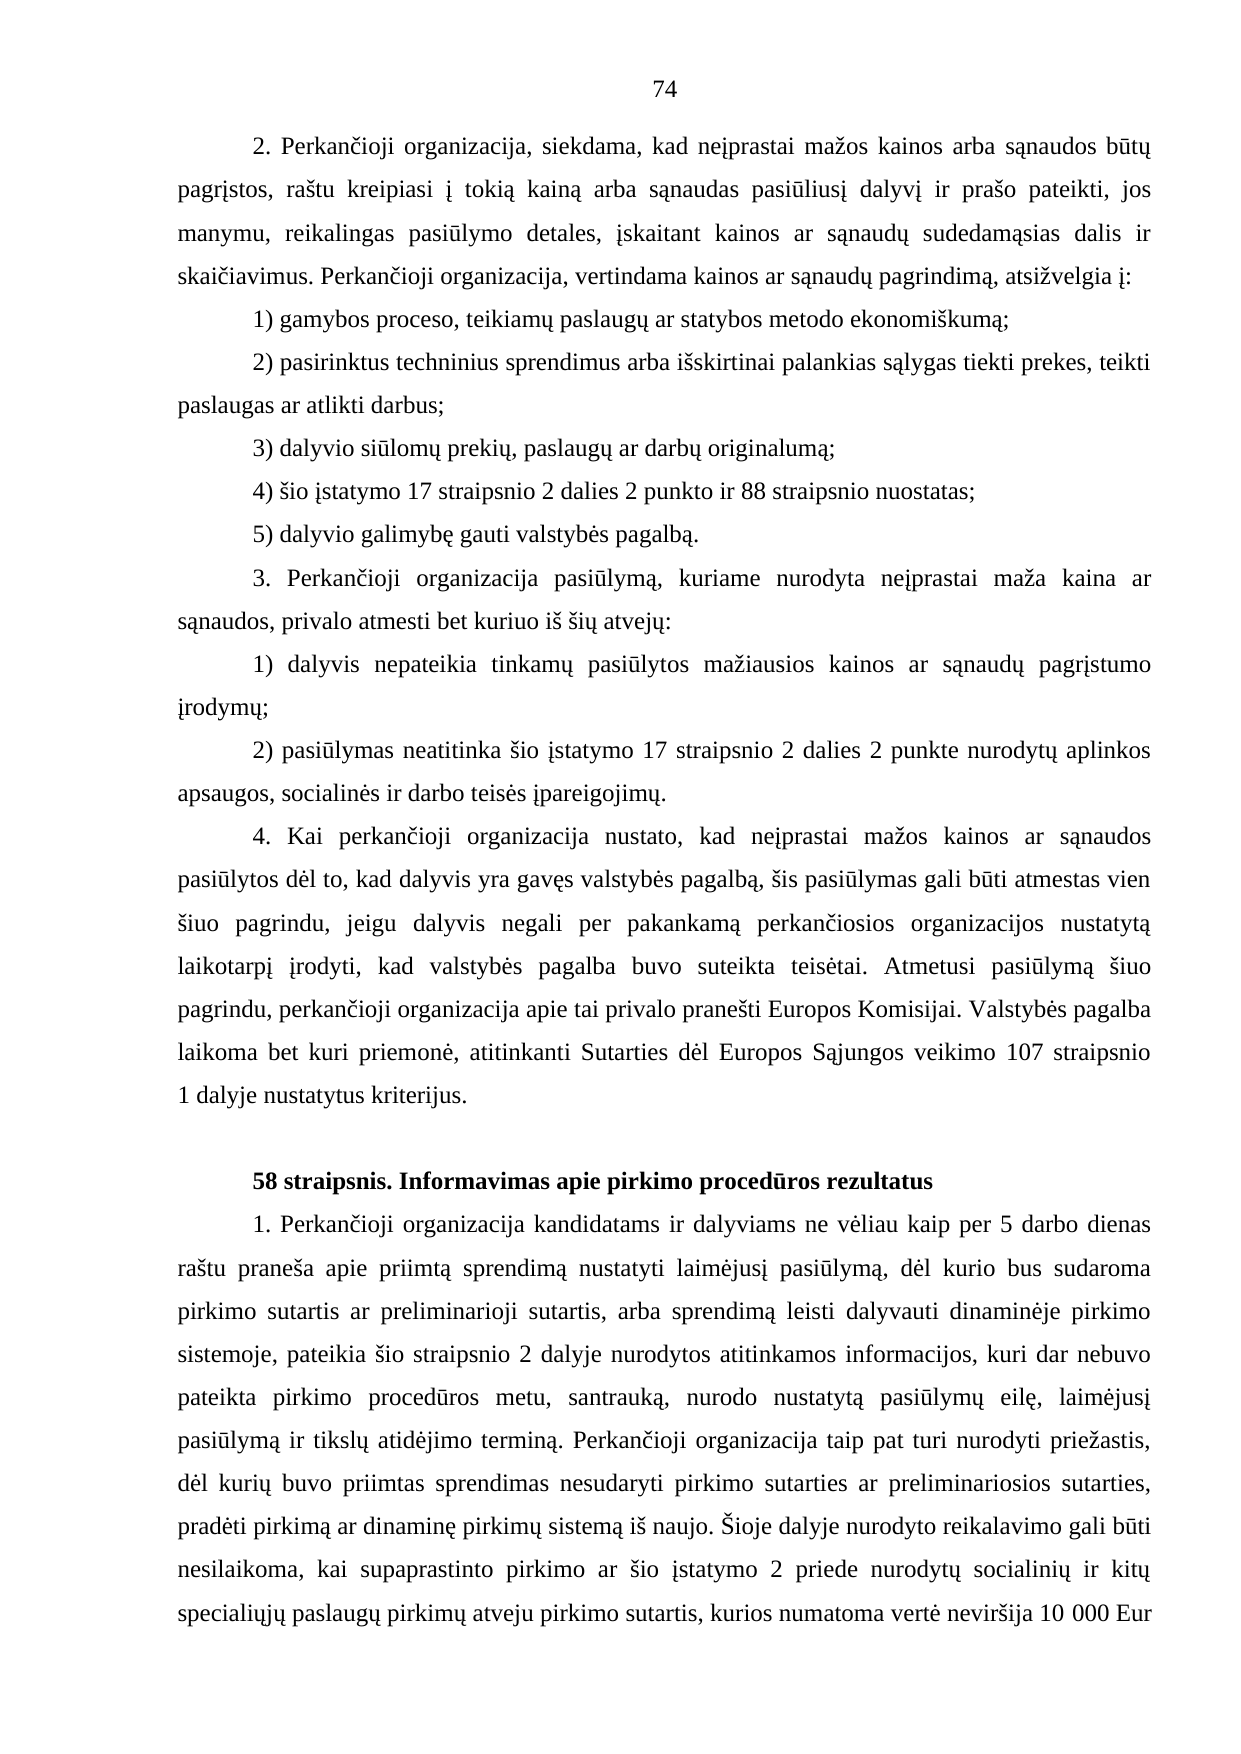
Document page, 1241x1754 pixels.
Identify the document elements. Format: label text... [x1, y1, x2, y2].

text 2) pasiūlymas neatitinka šio įstatymo 17 straipsnio 2 dalies 2 punkte nurodytų aplinkos apsaugos, socialinės ir darbo teisės įpareigojimų. [177, 735, 1152, 807]
text 5) dalyvio galimybę gauti valstybės pagalbą. [177, 519, 1152, 548]
text 1) dalyvis nepateikia tinkamų pasiūlytos mažiausios kainos ar sąnaudų pagrįstumo įrodymų; [177, 649, 1152, 721]
text 58 straipsnis. Informavimas apie pirkimo procedūros rezultatus [177, 1166, 1152, 1195]
text 3. Perkančioji organizacija pasiūlymą, kuriame nurodyta neįprastai maža kaina ar sąnaudos, privalo atmesti bet kuriuo iš šių atvejų: [177, 563, 1152, 634]
text 2. Perkančioji organizacija, siekdama, kad neįprastai mažos kainos arba sąnaudos būtų pagrįstos, raštu kreipiasi į tokią kainą arba sąnaudas pasiūliusį dalyvį ir prašo pateikti, jos manymu, reikalingas pasiūlymo detales, įskaitant kainos ar sąnaudų sudedamąsias dalis ir skaičiavimus. Perkančioji organizacija, vertindama kainos ar sąnaudų pagrindimą, atsižvelgia į: [177, 131, 1152, 289]
text 2) pasirinktus techninius sprendimus arba išskirtinai palankias sąlygas tiekti prekes, teikti paslaugas ar atlikti darbus; [177, 347, 1152, 419]
text 4) šio įstatymo 17 straipsnio 2 dalies 2 punkto ir 88 straipsnio nuostatas; [177, 476, 1152, 505]
text 1. Perkančioji organizacija kandidatams ir dalyviams ne vėliau kaip per 5 darbo dienas raštu praneša apie priimtą sprendimą nustatyti laimėjusį pasiūlymą, dėl kurio bus sudaroma pirkimo sutartis ar preliminarioji sutartis, arba sprendimą leisti dalyvauti dinaminėje pirkimo sistemoje, pateikia šio straipsnio 2 dalyje nurodytos atitinkamos informacijos, kuri dar nebuvo pateikta pirkimo procedūros metu, santrauką, nurodo nustatytą pasiūlymų eilę, laimėjusį pasiūlymą ir tikslų atidėjimo terminą. Perkančioji organizacija taip pat turi nurodyti priežastis, dėl kurių buvo priimtas sprendimas nesudaryti pirkimo sutarties ar preliminariosios sutarties, pradėti pirkimą ar dinaminę pirkimų sistemą iš naujo. Šioje dalyje nurodyto reikalavimo gali būti nesilaikoma, kai supaprastinto pirkimo ar šio įstatymo 2 priede nurodytų socialinių ir kitų specialiųjų paslaugų pirkimų atveju pirkimo sutartis, kurios numatoma vertė neviršija 10 000 Eur [177, 1209, 1152, 1626]
text 3) dalyvio siūlomų prekių, paslaugų ar darbų originalumą; [177, 433, 1152, 462]
text 4. Kai perkančioji organizacija nustato, kad neįprastai mažos kainos ar sąnaudos pasiūlytos dėl to, kad dalyvis yra gavęs valstybės pagalbą, šis pasiūlymas gali būti atmestas vien šiuo pagrindu, jeigu dalyvis negali per pakankamą perkančiosios organizacijos nustatytą laikotarpį įrodyti, kad valstybės pagalba buvo suteikta teisėtai. Atmetusi pasiūlymą šiuo pagrindu, perkančioji organizacija apie tai privalo pranešti Europos Komisijai. Valstybės pagalba laikoma bet kuri priemonė, atitinkanti Sutarties dėl Europos Sąjungos veikimo 107 straipsnio 1 dalyje nustatytus kriterijus. [177, 821, 1152, 1109]
text 1) gamybos proceso, teikiamų paslaugų ar statybos metodo ekonomiškumą; [177, 304, 1152, 333]
